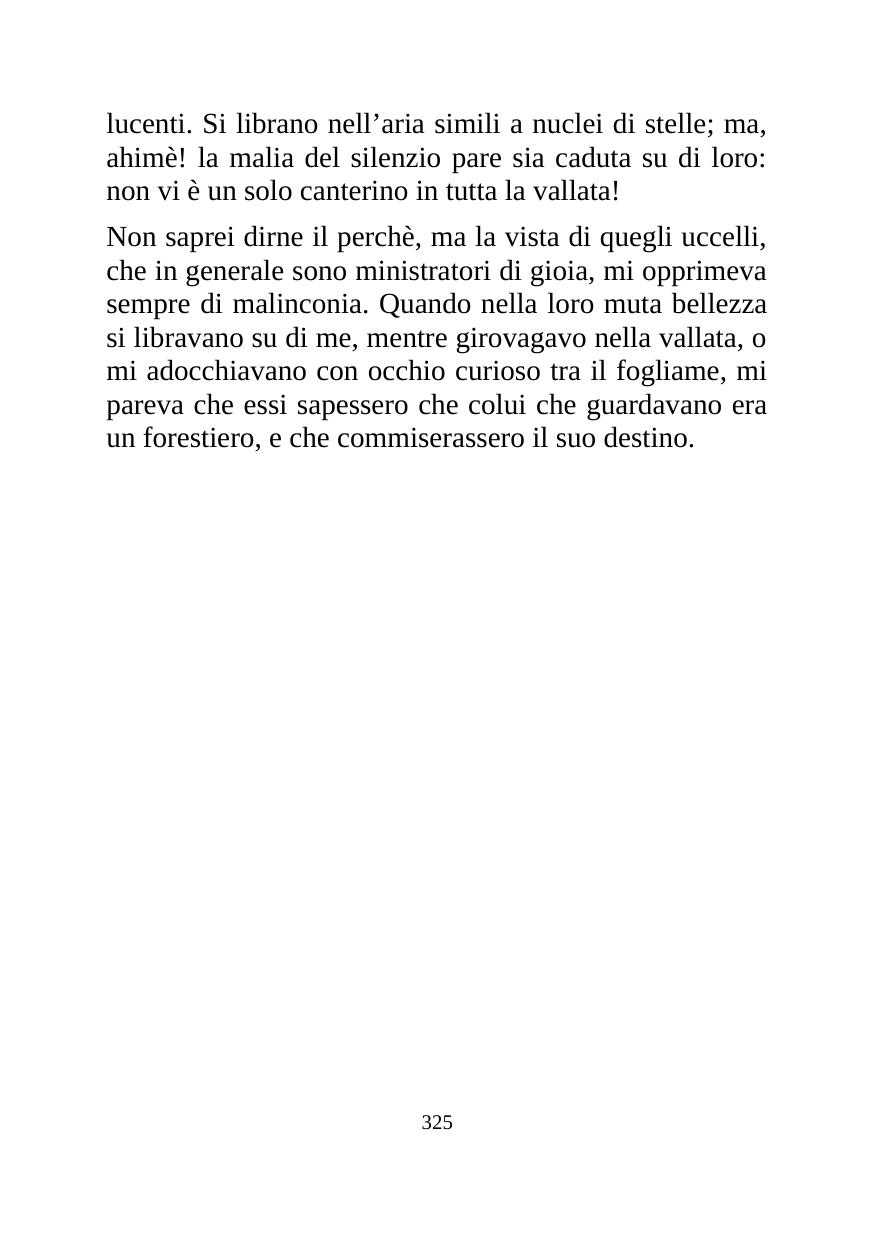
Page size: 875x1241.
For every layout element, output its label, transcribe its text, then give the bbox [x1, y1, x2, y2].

text Non saprei dirne il perchè, ma la vista di quegli uccelli, che in generale sono ministratori di gioia, mi opprimeva sempre di malinconia. Quando nella loro muta bellezza si libravano su di me, mentre girovagavo nella vallata, o mi adocchiavano con occhio curioso tra il fogliame, mi pareva che essi sapessero che colui che guardavano era un forestiero, e che commiserassero il suo destino. [106, 219, 768, 454]
text lucenti. Si librano nell’aria simili a nuclei di stelle; ma, ahimè! la malia del silenzio pare sia caduta su di loro: non vi è un solo canterino in tutta la vallata! [106, 106, 768, 207]
